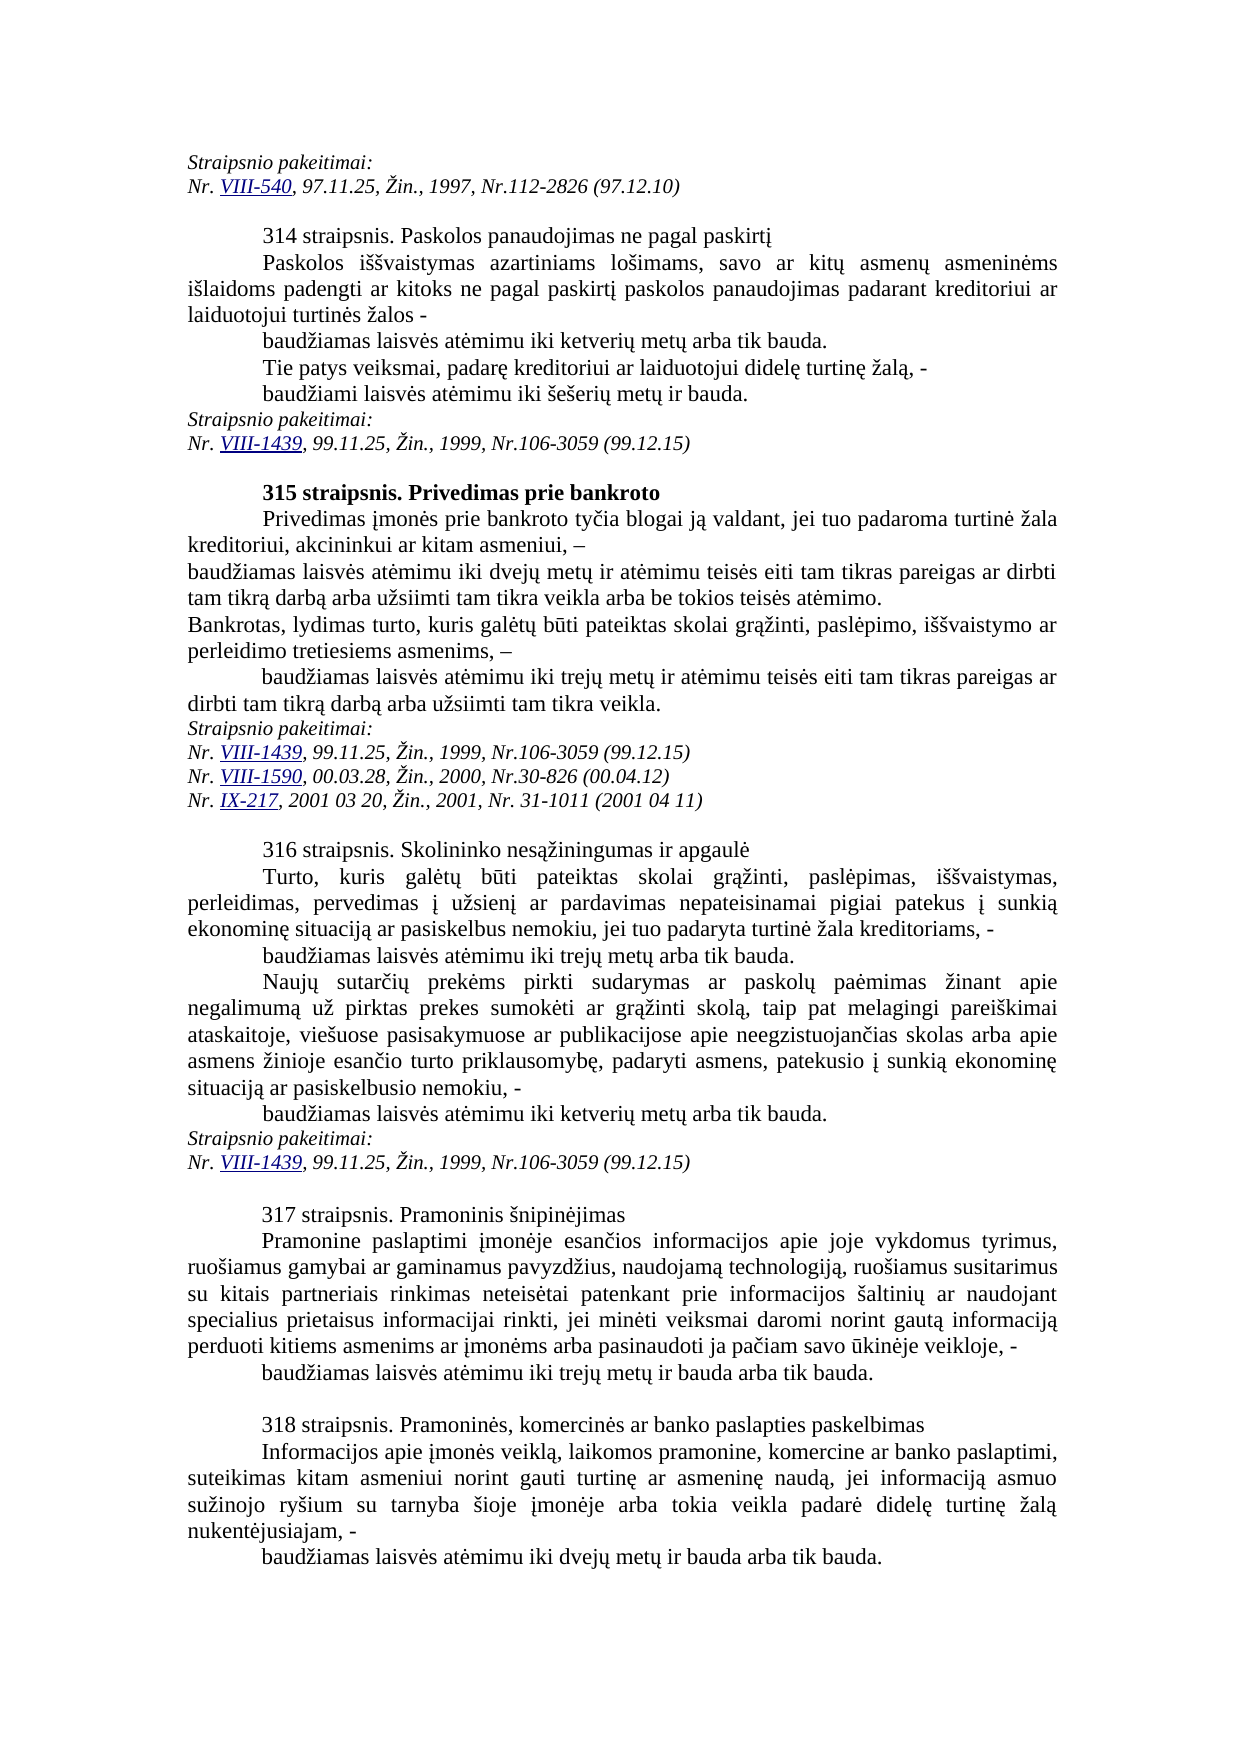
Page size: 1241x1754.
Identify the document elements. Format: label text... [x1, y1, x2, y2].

text Privedimas įmonės prie bankroto tyčia blogai ją valdant, jei tuo padaroma turtinė žala kreditoriui, akcininkui ar kitam asmeniui, – [187, 505, 1059, 558]
text Nr. VIII-1590, 00.03.28, Žin., 2000, Nr.30-826 (00.04.12) [187, 764, 1059, 788]
text Straipsnio pakeitimai: [187, 1126, 1059, 1150]
text Turto, kuris galėtų būti pateiktas skolai grąžinti, paslėpimas, iššvaistymas, perleidimas, pervedimas į užsienį ar pardavimas nepateisinamai pigiai patekus į sunkią ekonominę situaciją ar pasiskelbus nemokiu, jei tuo padaryta turtinė žala kreditoriams, - [187, 863, 1059, 942]
text Straipsnio pakeitimai: [187, 716, 1059, 740]
text Naujų sutarčių prekėms pirkti sudarymas ar paskolų paėmimas žinant apie negalimumą už pirktas prekes sumokėti ar grąžinti skolą, taip pat melagingi pareiškimai ataskaitoje, viešuose pasisakymuose ar publikacijose apie neegzistuojančias skolas arba apie asmens žinioje esančio turto priklausomybę, padaryti asmens, patekusio į sunkią ekonominę situaciją ar pasiskelbusio nemokiu, - [187, 968, 1059, 1100]
text baudžiamas laisvės atėmimu iki ketverių metų arba tik bauda. [187, 1100, 1059, 1126]
text 316 straipsnis. Skolininko nesąžiningumas ir apgaulė [187, 836, 1059, 863]
text Nr. IX-217, 2001 03 20, Žin., 2001, Nr. 31-1011 (2001 04 11) [187, 788, 1059, 812]
text baudžiami laisvės atėmimu iki šešerių metų ir bauda. [187, 380, 1059, 407]
text 314 straipsnis. Paskolos panaudojimas ne pagal paskirtį [187, 222, 1059, 248]
text 317 straipsnis. Pramoninis šnipinėjimas [207, 1201, 1059, 1227]
text Informacijos apie įmonės veiklą, laikomos pramonine, komercine ar banko paslaptimi, suteikimas kitam asmeniui norint gauti turtinę ar asmeninę naudą, jei informaciją asmuo sužinojo ryšium su tarnyba šioje įmonėje arba tokia veikla padarė didelę turtinę žalą nukentėjusiajam, - [187, 1438, 1059, 1543]
text baudžiamas laisvės atėmimu iki dvejų metų ir atėmimu teisės eiti tam tikras pareigas ar dirbti tam tikrą darbą arba užsiimti tam tikra veikla arba be tokios teisės atėmimo. [187, 558, 1059, 611]
text Nr. VIII-1439, 99.11.25, Žin., 1999, Nr.106-3059 (99.12.15) [187, 431, 1059, 455]
text Tie patys veiksmai, padarę kreditoriui ar laiduotojui didelę turtinę žalą, - [187, 354, 1059, 380]
subtitle 315 straipsnis. Privedimas prie bankroto [187, 479, 1059, 505]
text Nr. VIII-1439, 99.11.25, Žin., 1999, Nr.106-3059 (99.12.15) [187, 740, 1059, 764]
text Paskolos iššvaistymas azartiniams lošimams, savo ar kitų asmenų asmeninėms išlaidoms padengti ar kitoks ne pagal paskirtį paskolos panaudojimas padarant kreditoriui ar laiduotojui turtinės žalos - [187, 248, 1059, 328]
text baudžiamas laisvės atėmimu iki dvejų metų ir bauda arba tik bauda. [187, 1543, 1059, 1570]
text Bankrotas, lydimas turto, kuris galėtų būti pateiktas skolai grąžinti, paslėpimo, iššvaistymo ar perleidimo tretiesiems asmenims, – [187, 611, 1059, 663]
text Pramonine paslaptimi įmonėje esančios informacijos apie joje vykdomus tyrimus, ruošiamus gamybai ar gaminamus pavyzdžius, naudojamą technologiją, ruošiamus susitarimus su kitais partneriais rinkimas neteisėtai patenkant prie informacijos šaltinių ar naudojant specialius prietaisus informacijai rinkti, jei minėti veiksmai daromi norint gautą informaciją perduoti kitiems asmenims ar įmonėms arba pasinaudoti ja pačiam savo ūkinėje veikloje, - [187, 1227, 1059, 1359]
text baudžiamas laisvės atėmimu iki trejų metų ir bauda arba tik bauda. [187, 1359, 1059, 1385]
text Straipsnio pakeitimai: [187, 407, 1059, 431]
text Nr. VIII-540, 97.11.25, Žin., 1997, Nr.112-2826 (97.12.10) [187, 174, 1059, 198]
text Nr. VIII-1439, 99.11.25, Žin., 1999, Nr.106-3059 (99.12.15) [187, 1150, 1059, 1174]
text baudžiamas laisvės atėmimu iki trejų metų ir atėmimu teisės eiti tam tikras pareigas ar dirbti tam tikrą darbą arba užsiimti tam tikra veikla. [187, 663, 1059, 716]
text baudžiamas laisvės atėmimu iki ketverių metų arba tik bauda. [187, 328, 1059, 354]
text 318 straipsnis. Pramoninės, komercinės ar banko paslapties paskelbimas [187, 1412, 1059, 1438]
text Straipsnio pakeitimai: [187, 150, 1059, 174]
text baudžiamas laisvės atėmimu iki trejų metų arba tik bauda. [187, 942, 1059, 968]
